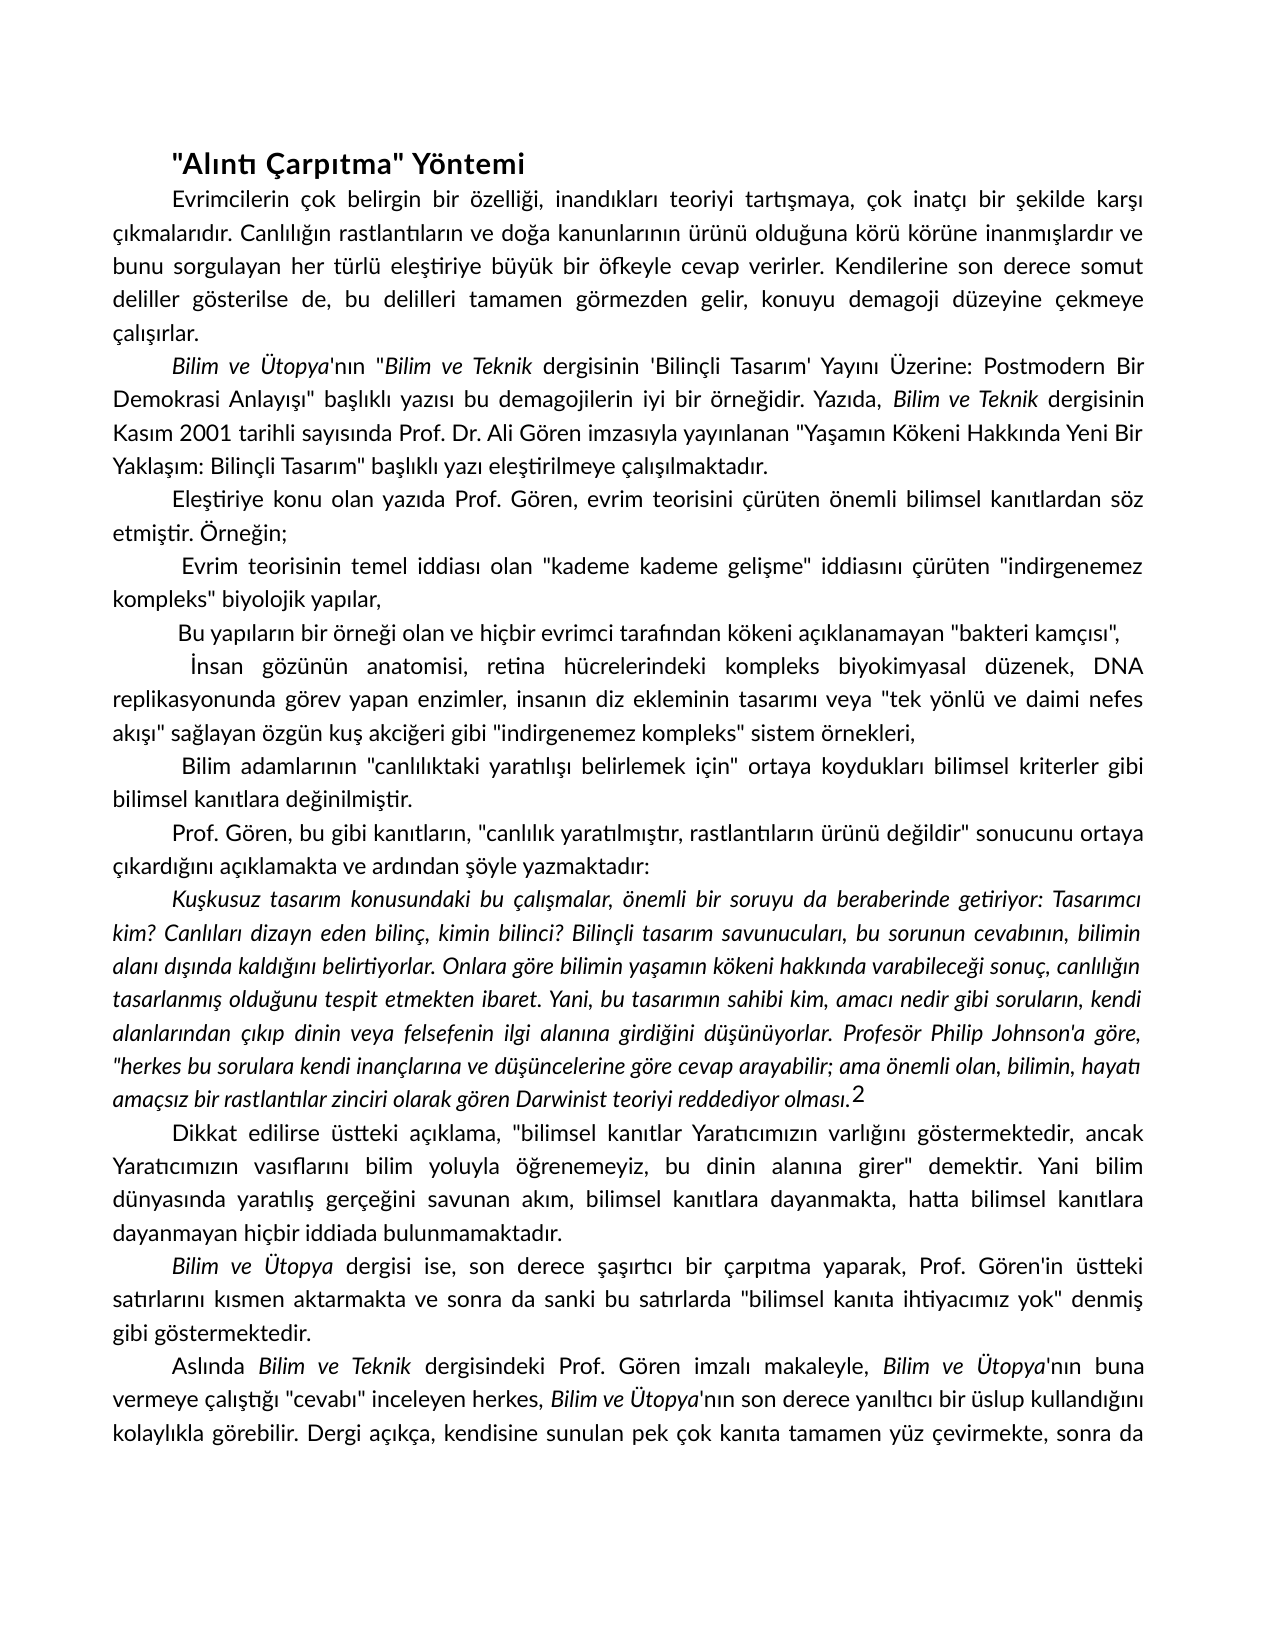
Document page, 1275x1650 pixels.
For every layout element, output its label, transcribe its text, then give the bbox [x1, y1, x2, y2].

text Eleştiriye konu olan yazıda Prof. Gören, evrim teorisini çürüten önemli bilimsel kanıtlardan söz etmiştir. Örneğin; [112, 481, 1145, 548]
text Dikkat edilirse üstteki açıklama, "bilimsel kanıtlar Yaratıcımızın varlığını göstermektedir, ancak Yaratıcımızın vasıflarını bilim yoluyla öğrenemeyiz, bu dinin alanına girer" demektir. Yani bilim dünyasında yaratılış gerçeğini savunan akım, bilimsel kanıtlara dayanmakta, hatta bilimsel kanıtlara dayanmayan hiçbir iddiada bulunmamaktadır. [112, 1114, 1145, 1248]
text Bu yapıların bir örneği olan ve hiçbir evrimci tarafından kökeni açıklanamayan "bakteri kamçısı", [112, 614, 1145, 648]
text İnsan gözünün anatomisi, retina hücrelerindeki kompleks biyokimyasal düzenek, DNA replikasyonunda görev yapan enzimler, insanın diz ekleminin tasarımı veya "tek yönlü ve daimi nefes akışı" sağlayan özgün kuş akciğeri gibi "indirgenemez kompleks" sistem örnekleri, [112, 648, 1145, 748]
text Evrimcilerin çok belirgin bir özelliği, inandıkları teoriyi tartışmaya, çok inatçı bir şekilde karşı çıkmalarıdır. Canlılığın rastlantıların ve doğa kanunlarının ürünü olduğuna körü körüne inanmışlardır ve bunu sorgulayan her türlü eleştiriye büyük bir öfkeyle cevap verirler. Kendilerine son derece somut deliller gösterilse de, bu delilleri tamamen görmezden gelir, konuyu demagoji düzeyine çekmeye çalışırlar. [112, 181, 1145, 348]
text Aslında Bilim ve Teknik dergisindeki Prof. Gören imzalı makaleyle, Bilim ve Ütopya'nın buna vermeye çalıştığı "cevabı" inceleyen herkes, Bilim ve Ütopya'nın son derece yanıltıcı bir üslup kullandığını kolaylıkla görebilir. Dergi açıkça, kendisine sunulan pek çok kanıta tamamen yüz çevirmekte, sonra da [112, 1348, 1145, 1448]
text "Alıntı Çarpıtma" Yöntemi [112, 148, 1145, 181]
text Bilim adamlarının "canlılıktaki yaratılışı belirlemek için" ortaya koydukları bilimsel kriterler gibi bilimsel kanıtlara değinilmiştir. [112, 748, 1145, 814]
text Evrim teorisinin temel iddiası olan "kademe kademe gelişme" iddiasını çürüten "indirgenemez kompleks" biyolojik yapılar, [112, 548, 1145, 614]
text Kuşkusuz tasarım konusundaki bu çalışmalar, önemli bir soruyu da beraberinde getiriyor: Tasarımcı kim? Canlıları dizayn eden bilinç, kimin bilinci? Bilinçli tasarım savunucuları, bu sorunun cevabının, bilimin alanı dışında kaldığını belirtiyorlar. Onlara göre bilimin yaşamın kökeni hakkında varabileceği sonuç, canlılığın tasarlanmış olduğunu tespit etmekten ibaret. Yani, bu tasarımın sahibi kim, amacı nedir gibi soruların, kendi alanlarından çıkıp dinin veya felsefenin ilgi alanına girdiğini düşünüyorlar. Profesör Philip Johnson'a göre, "herkes bu sorulara kendi inançlarına ve düşüncelerine göre cevap arayabilir; ama önemli olan, bilimin, hayatı amaçsız bir rastlantılar zinciri olarak gören Darwinist teoriyi reddediyor olması.2 [112, 881, 1145, 1114]
text Bilim ve Ütopya dergisi ise, son derece şaşırtıcı bir çarpıtma yaparak, Prof. Gören'in üstteki satırlarını kısmen aktarmakta ve sonra da sanki bu satırlarda "bilimsel kanıta ihtiyacımız yok" denmiş gibi göstermektedir. [112, 1248, 1145, 1348]
text Prof. Gören, bu gibi kanıtların, "canlılık yaratılmıştır, rastlantıların ürünü değildir" sonucunu ortaya çıkardığını açıklamakta ve ardından şöyle yazmaktadır: [112, 814, 1145, 881]
text Bilim ve Ütopya'nın "Bilim ve Teknik dergisinin 'Bilinçli Tasarım' Yayını Üzerine: Postmodern Bir Demokrasi Anlayışı" başlıklı yazısı bu demagojilerin iyi bir örneğidir. Yazıda, Bilim ve Teknik dergisinin Kasım 2001 tarihli sayısında Prof. Dr. Ali Gören imzasıyla yayınlanan "Yaşamın Kökeni Hakkında Yeni Bir Yaklaşım: Bilinçli Tasarım" başlıklı yazı eleştirilmeye çalışılmaktadır. [112, 348, 1145, 481]
